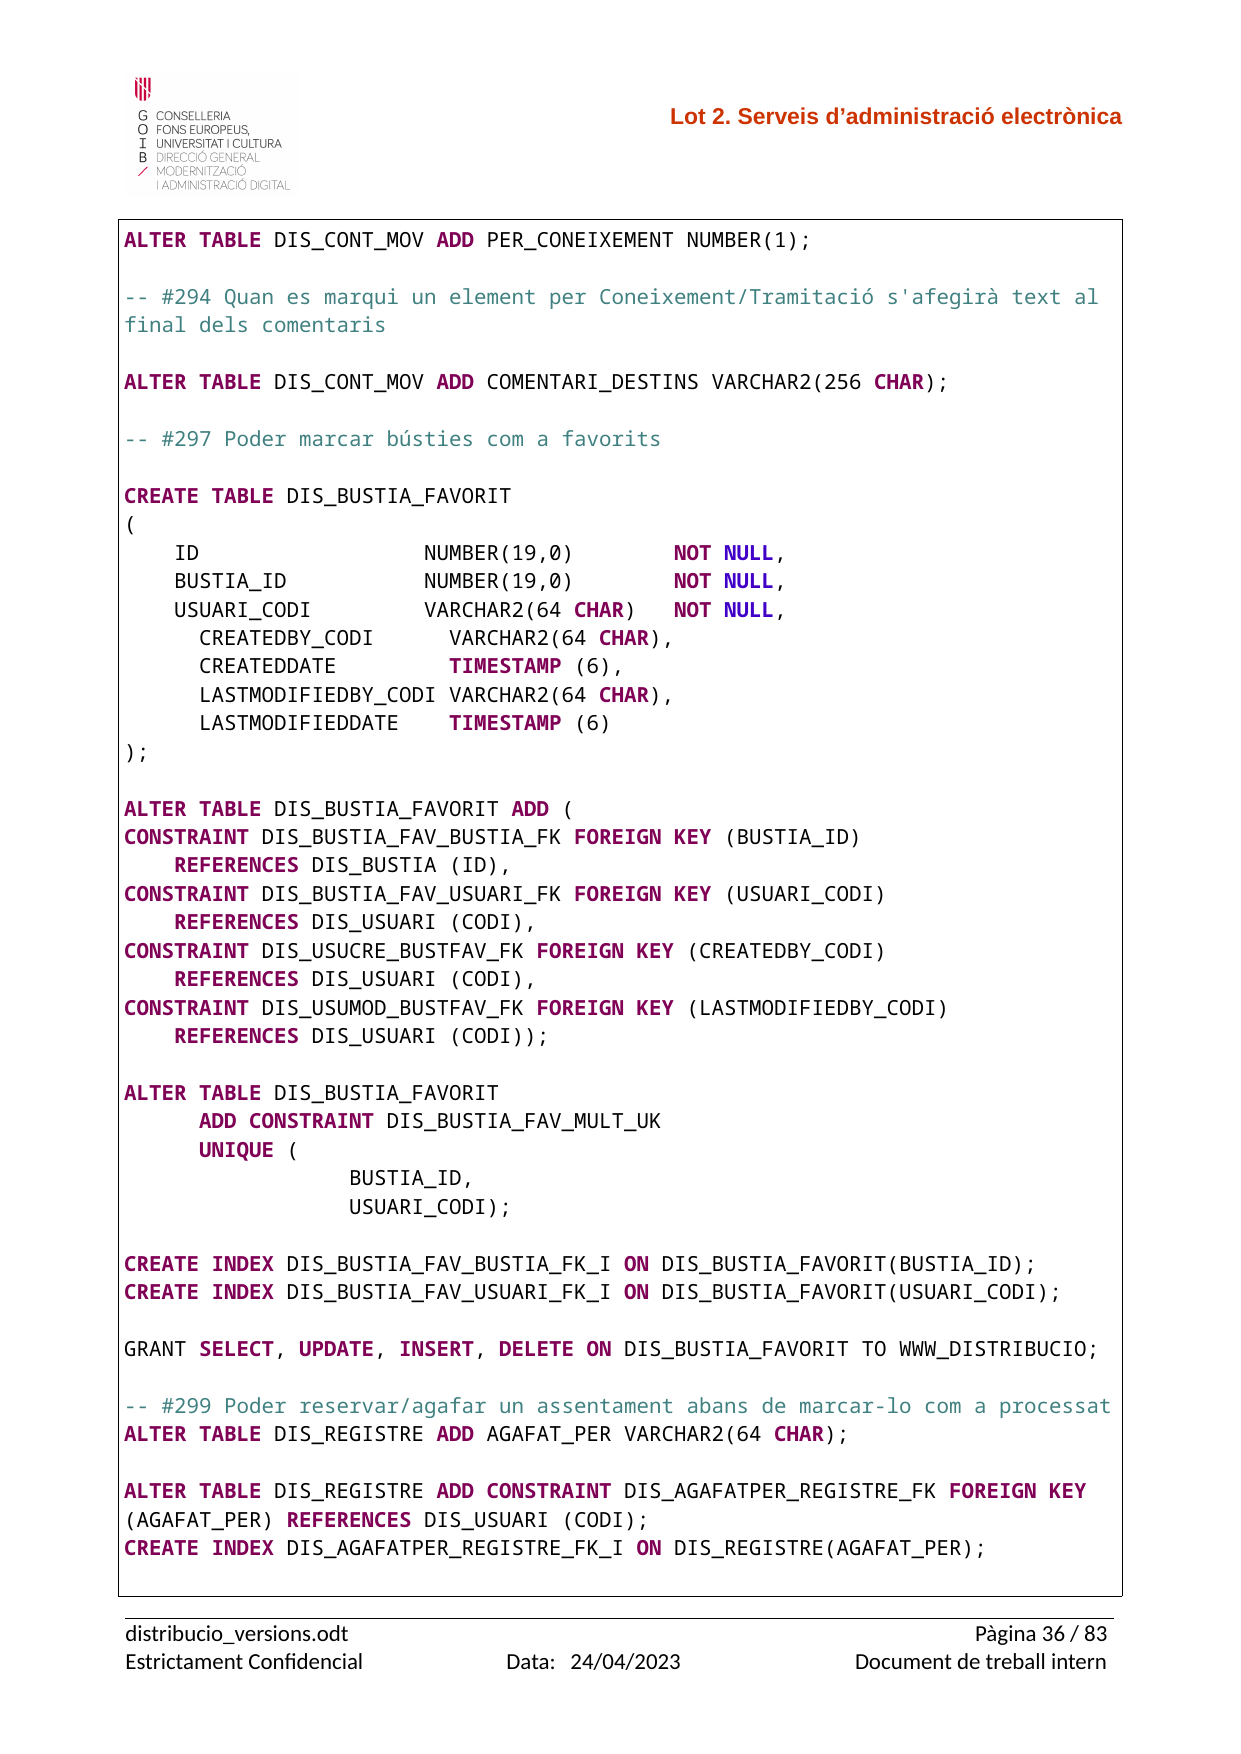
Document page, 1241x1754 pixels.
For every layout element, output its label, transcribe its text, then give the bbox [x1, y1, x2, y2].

picture [126, 70, 299, 197]
table_header ALTER TABLE DIS_CONT_MOV ADD PER_CONEIXEMENT NUMBER(1); -- #294 Quan es marqui un element per Coneixement/Tramitació s'afegirà text al final dels comentaris ALTER TABLE DIS_CONT_MOV ADD COMENTARI_DESTINS VARCHAR2(256 CHAR); -- #297 Poder marcar bústies com a favorits CREATE TABLE DIS_BUSTIA_FAVORIT ( ID NUMBER(19,0) NOT NULL, BUSTIA_ID NUMBER(19,0) NOT NULL, USUARI_CODI VARCHAR2(64 CHAR) NOT NULL, CREATEDBY_CODI VARCHAR2(64 CHAR), CREATEDDATE TIMESTAMP (6), LASTMODIFIEDBY_CODI VARCHAR2(64 CHAR), LASTMODIFIEDDATE TIMESTAMP (6) ); ALTER TABLE DIS_BUSTIA_FAVORIT ADD ( CONSTRAINT DIS_BUSTIA_FAV_BUSTIA_FK FOREIGN KEY (BUSTIA_ID) REFERENCES DIS_BUSTIA (ID), CONSTRAINT DIS_BUSTIA_FAV_USUARI_FK FOREIGN KEY (USUARI_CODI) REFERENCES DIS_USUARI (CODI), CONSTRAINT DIS_USUCRE_BUSTFAV_FK FOREIGN KEY (CREATEDBY_CODI) REFERENCES DIS_USUARI (CODI), CONSTRAINT DIS_USUMOD_BUSTFAV_FK FOREIGN KEY (LASTMODIFIEDBY_CODI) REFERENCES DIS_USUARI (CODI)); ALTER TABLE DIS_BUSTIA_FAVORIT ADD CONSTRAINT DIS_BUSTIA_FAV_MULT_UK UNIQUE ( BUSTIA_ID, USUARI_CODI); CREATE INDEX DIS_BUSTIA_FAV_BUSTIA_FK_I ON DIS_BUSTIA_FAVORIT(BUSTIA_ID); CREATE INDEX DIS_BUSTIA_FAV_USUARI_FK_I ON DIS_BUSTIA_FAVORIT(USUARI_CODI); GRANT SELECT, UPDATE, INSERT, DELETE ON DIS_BUSTIA_FAVORIT TO WWW_DISTRIBUCIO; -- #299 Poder reservar/agafar un assentament abans de marcar-lo com a processat ALTER TABLE DIS_REGISTRE ADD AGAFAT_PER VARCHAR2(64 CHAR); ALTER TABLE DIS_REGISTRE ADD CONSTRAINT DIS_AGAFATPER_REGISTRE_FK FOREIGN KEY (AGAFAT_PER) REFERENCES DIS_USUARI (CODI); CREATE INDEX DIS_AGAFATPER_REGISTRE_FK_I ON DIS_REGISTRE(AGAFAT_PER); [119, 220, 1122, 1596]
